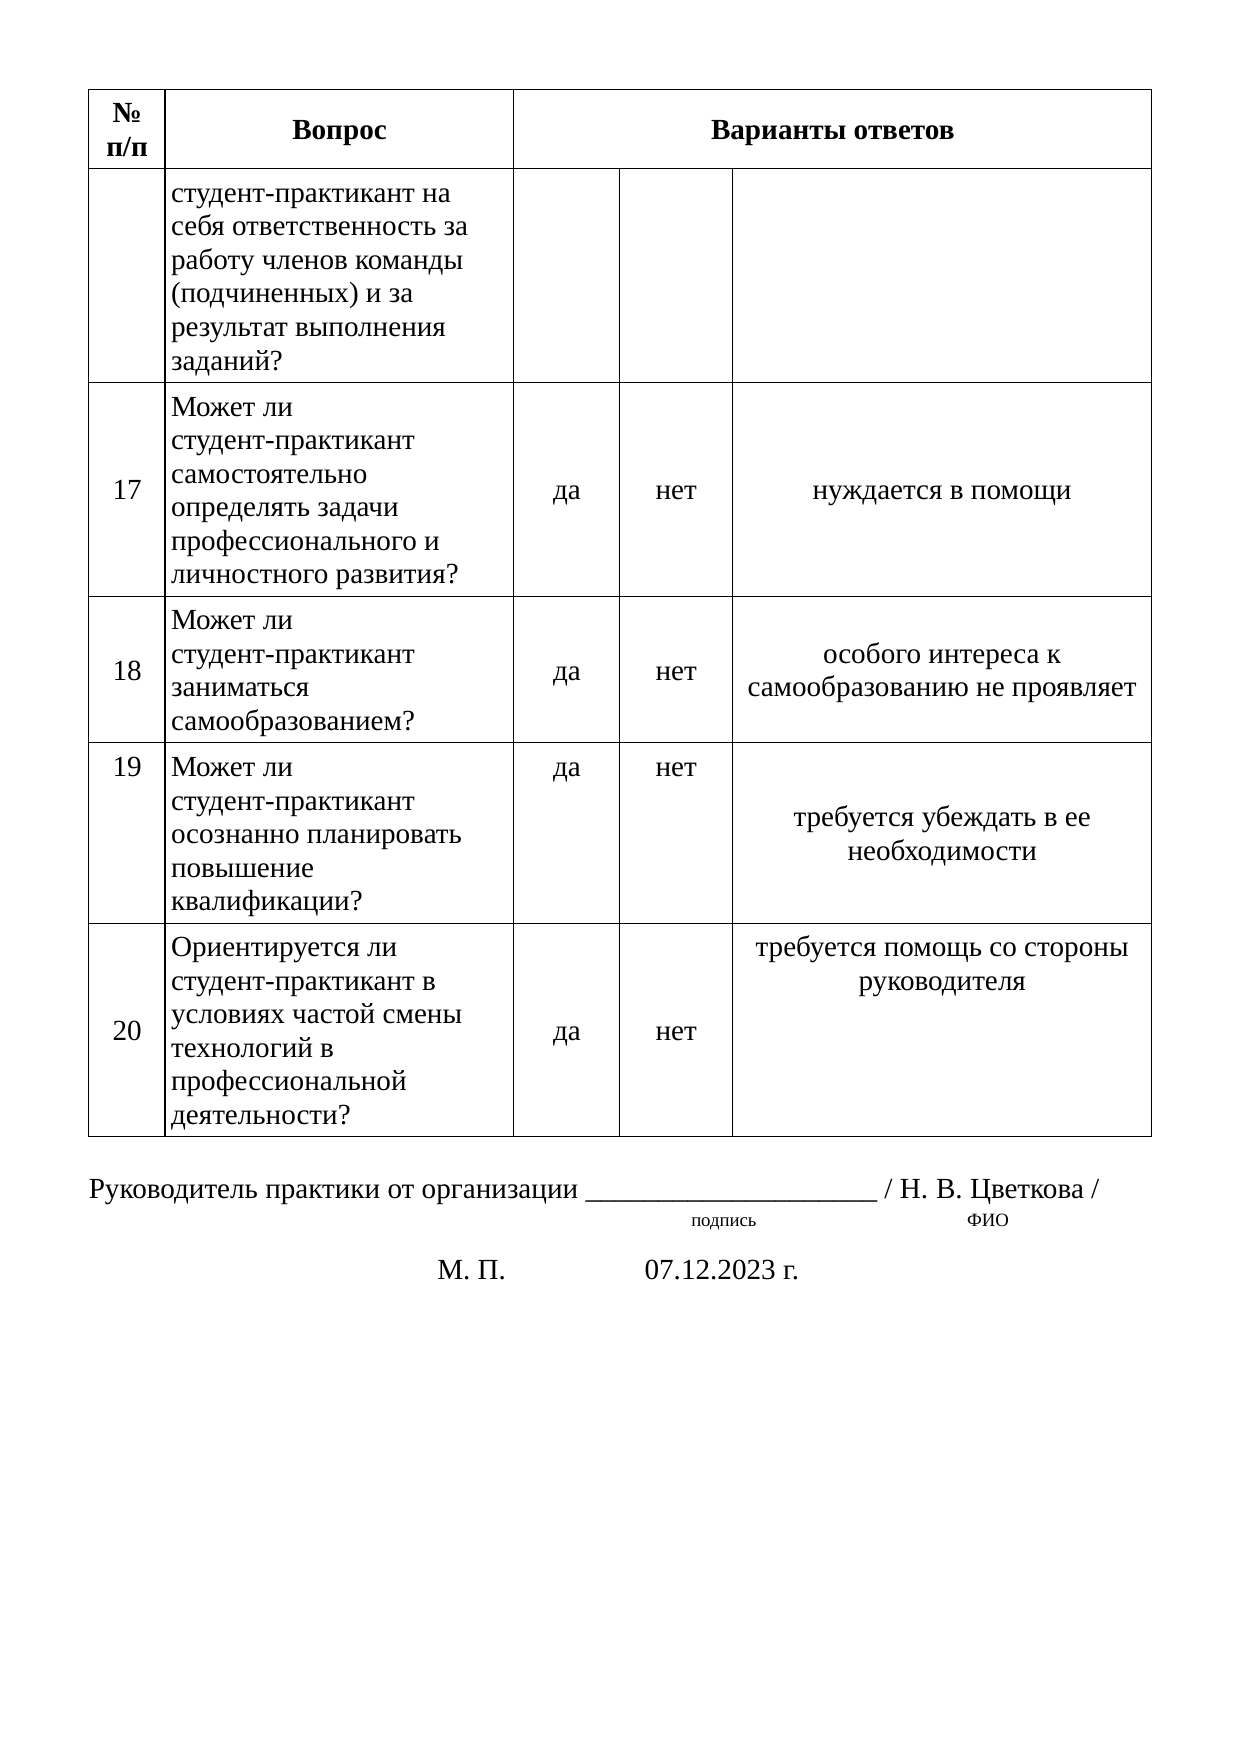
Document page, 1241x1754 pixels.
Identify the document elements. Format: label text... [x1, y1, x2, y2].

table_cell Может ли студент‑практикант осознанно планировать повышение квалификации? [166, 743, 513, 922]
table_cell да [514, 743, 619, 922]
text подпись ФИО [691, 1209, 1152, 1231]
table_cell [733, 169, 1151, 382]
table_cell да [514, 597, 619, 742]
table_header Вопрос [166, 90, 513, 168]
table_cell нет [620, 924, 732, 1136]
table_cell Может ли студент‑практикант самостоятельно определять задачи профессионального и личностного развития? [166, 383, 513, 596]
table_cell требуется убеждать в ее необходимости [733, 743, 1151, 922]
table_cell нет [620, 743, 732, 922]
table_header Варианты ответов [514, 90, 1151, 168]
table_cell особого интереса к самообразованию не проявляет [733, 597, 1151, 742]
table_cell [514, 169, 619, 382]
table_cell 18 [89, 597, 164, 742]
table_cell 20 [89, 924, 164, 1136]
table_header № п/п [89, 90, 164, 168]
table_cell 17 [89, 383, 164, 596]
table_cell нуждается в помощи [733, 383, 1151, 596]
table_cell студент‑практикант на себя ответственность за работу членов команды (подчиненных) и за результат выполнения заданий? [166, 169, 513, 382]
text Руководитель практики от организации ____________________ / Н. В. Цветкова / [88, 1171, 1152, 1204]
text М. П. 07.12.2023 г. [437, 1252, 1152, 1286]
table_cell да [514, 383, 619, 596]
table_cell нет [620, 597, 732, 742]
table_cell [620, 169, 732, 382]
table_cell [89, 169, 164, 382]
table_cell Ориентируется ли студент‑практикант в условиях частой смены технологий в профессиональной деятельности? [166, 924, 513, 1136]
table_cell требуется помощь со стороны руководителя [733, 924, 1151, 1136]
table_cell 19 [89, 743, 164, 922]
table_cell да [514, 924, 619, 1136]
table_cell Может ли студент‑практикант заниматься самообразованием? [166, 597, 513, 742]
table_cell нет [620, 383, 732, 596]
